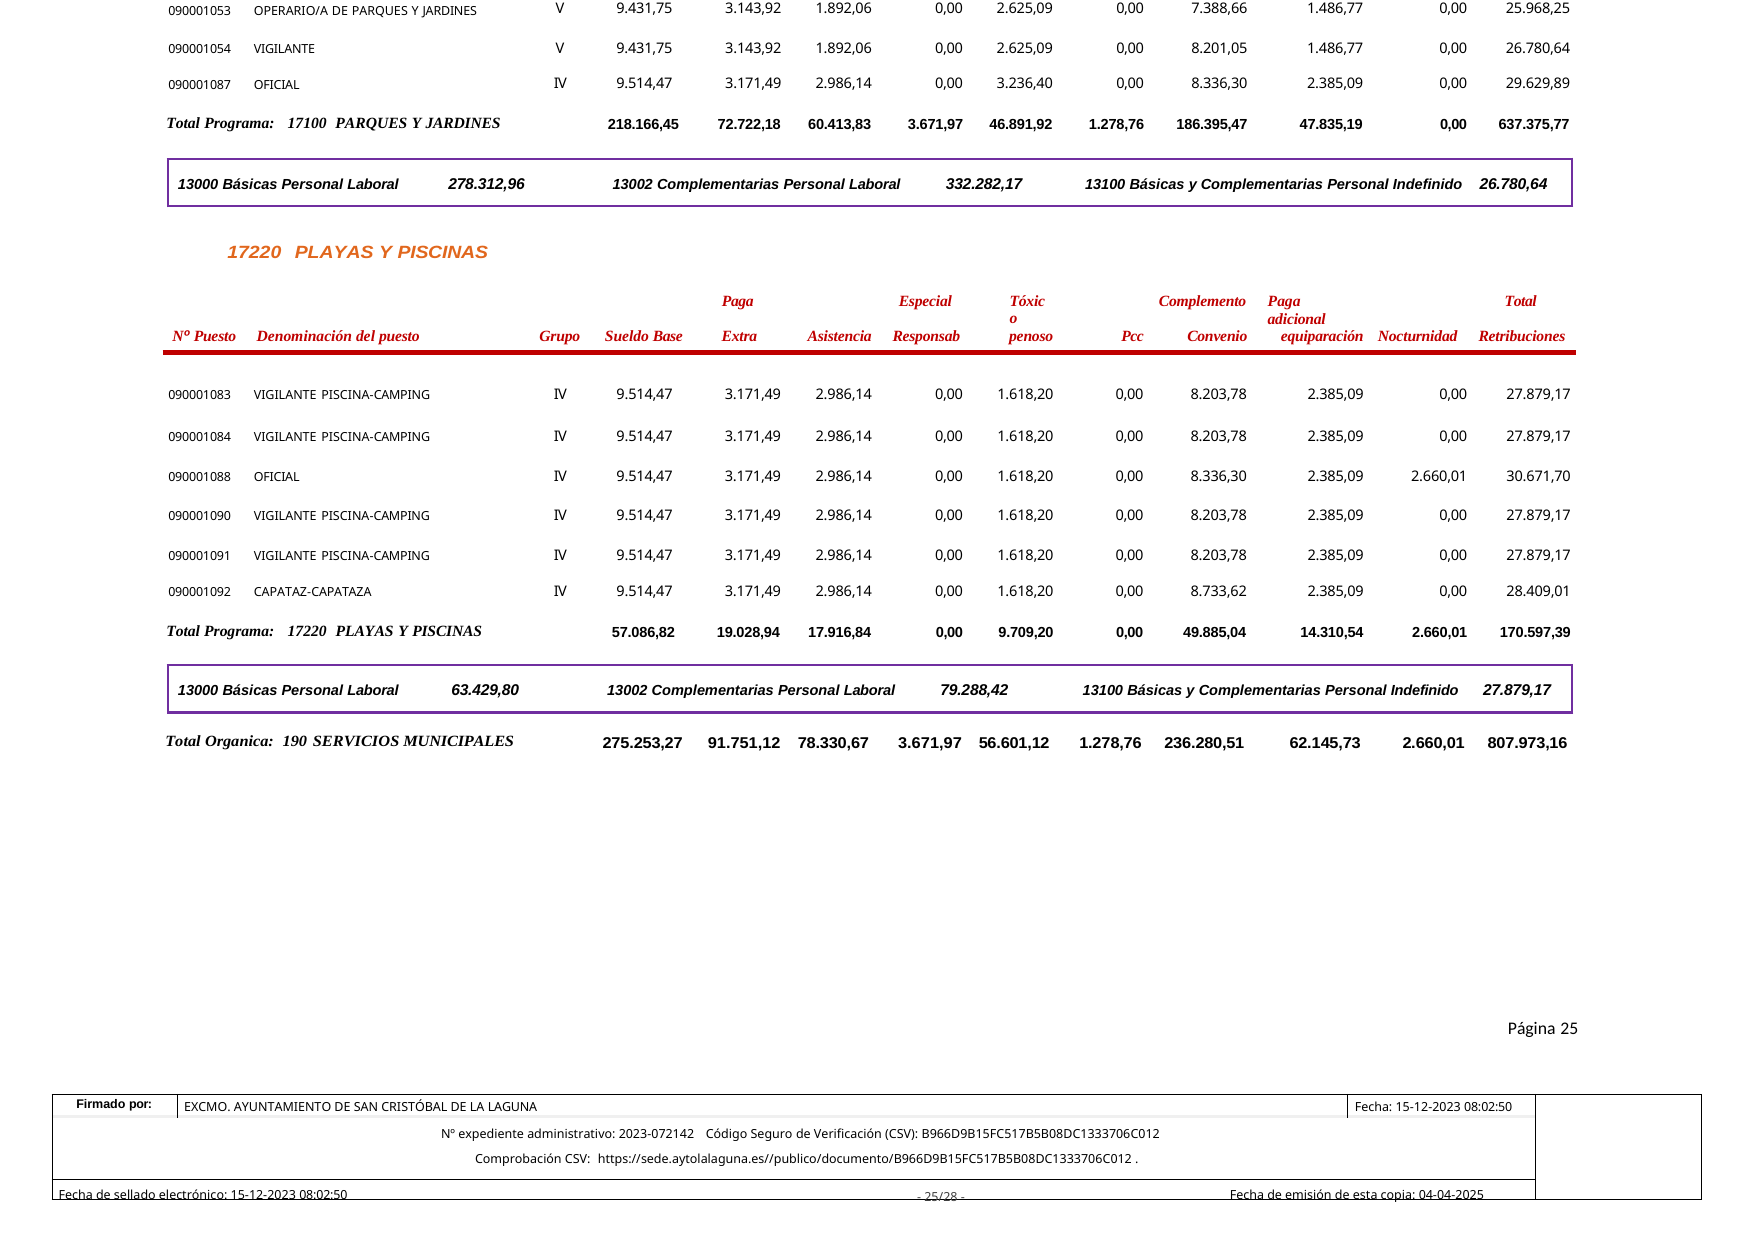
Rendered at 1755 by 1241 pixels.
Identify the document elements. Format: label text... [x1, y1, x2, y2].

text 13000 Básicas Personal Laboral 278.312,96 13002 Complementarias Personal Laboral 332.282,17 13100 Básicas y Complementarias Personal Indefinido 26.780,64 [178, 175, 1571, 193]
table_cell 3.171,49 [700, 355, 794, 411]
table_cell 3.171,49 [700, 454, 794, 494]
table_header Sueldo Base [593, 328, 700, 350]
table_cell 1.892,06 [794, 28, 889, 66]
table_cell 3.171,49 [700, 534, 794, 573]
subtitle Paga adicional [1267, 292, 1364, 328]
table_cell 0,00 [883, 494, 979, 534]
table_cell 0,00 [1085, 355, 1163, 411]
table_cell 1.618,20 [979, 454, 1085, 494]
subtitle 17220 PLAYAS Y PISCINAS [227, 242, 492, 262]
subtitle Complemento [1159, 292, 1247, 310]
table_cell 2.660,01 [1371, 454, 1472, 494]
table_cell 8.201,05 [1158, 28, 1272, 66]
table_cell Total Programa: 17100 PARQUES Y JARDINES [163, 94, 528, 134]
table_cell 0,00 [1400, 94, 1481, 134]
table_cell 8.733,62 [1164, 574, 1264, 602]
table_cell 2.385,09 [1264, 411, 1371, 454]
table_cell 3.671,97 [889, 94, 975, 134]
table_cell 9.709,20 [979, 602, 1085, 642]
table_header Denominación del puesto [245, 328, 512, 350]
table_cell 2.986,14 [794, 454, 883, 494]
table_cell 19.028,94 [700, 602, 794, 642]
table_cell OFICIAL [243, 66, 528, 94]
table_cell 27.879,17 [1473, 534, 1576, 573]
table_cell VIGILANTE PISCINA-CAMPING [245, 355, 512, 411]
table_header 1.486,77 [1272, 0, 1400, 27]
table_cell 1.278,76 [1070, 94, 1158, 134]
table_cell 29.629,89 [1481, 66, 1573, 94]
table_cell 637.375,77 [1481, 94, 1573, 134]
table_cell 8.203,78 [1164, 355, 1264, 411]
table_header equiparación [1264, 328, 1371, 350]
table_cell 46.891,92 [975, 94, 1069, 134]
table_cell CAPATAZ-CAPATAZA [245, 574, 512, 602]
table_header 9.431,75 [588, 0, 699, 27]
table_header 090001053 [163, 0, 242, 27]
table_header OPERARIO/A DE PARQUES Y JARDINES [243, 0, 528, 27]
table_cell IV [512, 454, 593, 494]
table_cell 0,00 [1371, 534, 1472, 573]
subtitle Paga [539, 291, 755, 309]
table_cell 090001083 [163, 355, 245, 411]
table_cell 0,00 [889, 28, 975, 66]
table_header Asistencia [794, 328, 883, 350]
table_cell 1.618,20 [979, 574, 1085, 602]
table_header V [528, 0, 587, 27]
table_cell 0,00 [883, 411, 979, 454]
table_cell 1.486,77 [1272, 28, 1400, 66]
table_cell VIGILANTE PISCINA-CAMPING [245, 494, 512, 534]
table_cell IV [512, 411, 593, 454]
table_cell IV [528, 66, 587, 94]
table_header Convenio [1164, 328, 1264, 350]
table_cell 0,00 [1070, 28, 1158, 66]
table_cell 2.986,14 [794, 66, 889, 94]
table_cell 2.625,09 [975, 28, 1069, 66]
table_cell 0,00 [1400, 66, 1481, 94]
table_cell 2.385,09 [1272, 66, 1400, 94]
table_cell OFICIAL [245, 454, 512, 494]
table_cell 8.336,30 [1158, 66, 1272, 94]
table_cell 0,00 [1400, 28, 1481, 66]
table_cell 57.086,82 [512, 602, 700, 642]
table_cell 9.514,47 [593, 411, 700, 454]
table_cell 0,00 [883, 355, 979, 411]
table_cell 2.986,14 [794, 534, 883, 573]
table_header Retribuciones [1473, 328, 1576, 350]
table_header 0,00 [1070, 0, 1158, 27]
table_header Nocturnidad [1371, 328, 1472, 350]
table_cell 2.986,14 [794, 411, 883, 454]
table_cell 9.431,75 [588, 28, 699, 66]
text Total Organica: 190 SERVICIOS MUNICIPALES 275.253,27 91.751,12 78.330,67 3.671,97 56.601,12 1.278,76 236.280,51 62.145,73 2.660,01 807.973,16 [165, 732, 1710, 752]
table_cell 090001087 [163, 66, 242, 94]
table_cell IV [512, 574, 593, 602]
table_cell 2.986,14 [794, 494, 883, 534]
table_cell 0,00 [889, 66, 975, 94]
table_cell 8.203,78 [1164, 534, 1264, 573]
table_cell 3.143,92 [699, 28, 794, 66]
table_cell 0,00 [883, 534, 979, 573]
table_header 2.625,09 [975, 0, 1069, 27]
subtitle Tóxico [1009, 291, 1054, 327]
table_cell 0,00 [1371, 355, 1472, 411]
table_cell 26.780,64 [1481, 28, 1573, 66]
table_cell 2.385,09 [1264, 534, 1371, 573]
subtitle Total [1368, 292, 1674, 310]
table_cell 090001088 [163, 454, 245, 494]
table_header Nº Puesto [163, 328, 245, 350]
table_cell 0,00 [883, 602, 979, 642]
table_cell 9.514,47 [593, 355, 700, 411]
table_cell 47.835,19 [1272, 94, 1400, 134]
table_cell 72.722,18 [699, 94, 794, 134]
table_cell 3.171,49 [699, 66, 794, 94]
table_cell 9.514,47 [593, 454, 700, 494]
table_header 7.388,66 [1158, 0, 1272, 27]
table_cell 0,00 [1085, 454, 1163, 494]
table_cell 9.514,47 [593, 534, 700, 573]
table_cell 27.879,17 [1473, 494, 1576, 534]
table_cell 186.395,47 [1158, 94, 1272, 134]
table_header Grupo [512, 328, 593, 350]
table_cell 2.986,14 [794, 355, 883, 411]
table_cell 27.879,17 [1473, 355, 1576, 411]
text 13000 Básicas Personal Laboral 63.429,80 13002 Complementarias Personal Laboral 79.288,42 13100 Básicas y Complementarias Personal Indefinido 27.879,17 [178, 681, 1571, 699]
table_cell 090001092 [163, 574, 245, 602]
table_cell 3.171,49 [700, 574, 794, 602]
table_header 3.143,92 [699, 0, 794, 27]
table_cell 0,00 [1085, 574, 1163, 602]
table_cell 14.310,54 [1264, 602, 1371, 642]
table_cell 3.236,40 [975, 66, 1069, 94]
table_cell 2.986,14 [794, 574, 883, 602]
table_cell 2.660,01 [1371, 602, 1472, 642]
table_cell 090001091 [163, 534, 245, 573]
table_cell 170.597,39 [1473, 602, 1576, 642]
table_cell 28.409,01 [1473, 574, 1576, 602]
table_cell 9.514,47 [593, 494, 700, 534]
table_cell 1.618,20 [979, 534, 1085, 573]
table_cell 27.879,17 [1473, 411, 1576, 454]
table_cell 0,00 [1070, 66, 1158, 94]
table_cell VIGILANTE [243, 28, 528, 66]
table_cell 2.385,09 [1264, 574, 1371, 602]
table_cell 0,00 [1085, 494, 1163, 534]
table_cell 17.916,84 [794, 602, 883, 642]
subtitle Especial [759, 292, 953, 310]
table_cell 9.514,47 [593, 574, 700, 602]
table_cell 8.203,78 [1164, 494, 1264, 534]
table_cell IV [512, 494, 593, 534]
table_cell 1.618,20 [979, 494, 1085, 534]
table_cell V [528, 28, 587, 66]
table_cell 0,00 [1085, 411, 1163, 454]
table_cell 8.336,30 [1164, 454, 1264, 494]
table_cell 0,00 [883, 454, 979, 494]
table_cell 30.671,70 [1473, 454, 1576, 494]
table_cell Total Programa: 17220 PLAYAS Y PISCINAS [163, 602, 512, 642]
table_cell 1.618,20 [979, 355, 1085, 411]
table_cell 0,00 [1085, 534, 1163, 573]
table_header Extra [700, 328, 794, 350]
table_header 0,00 [889, 0, 975, 27]
table_cell 090001090 [163, 494, 245, 534]
table_cell 090001054 [163, 28, 242, 66]
table_cell VIGILANTE PISCINA-CAMPING [245, 411, 512, 454]
table_cell 9.514,47 [588, 66, 699, 94]
table_cell VIGILANTE PISCINA-CAMPING [245, 534, 512, 573]
table_header Responsab [883, 328, 979, 350]
table_header Pcc [1085, 328, 1163, 350]
table_cell 0,00 [1085, 602, 1163, 642]
table_cell 0,00 [1371, 494, 1472, 534]
table_cell 2.385,09 [1264, 494, 1371, 534]
table_header 1.892,06 [794, 0, 889, 27]
table_cell 0,00 [883, 574, 979, 602]
table_cell 218.166,45 [528, 94, 699, 134]
table_cell 2.385,09 [1264, 355, 1371, 411]
table_cell IV [512, 534, 593, 573]
table_cell 8.203,78 [1164, 411, 1264, 454]
table_cell 60.413,83 [794, 94, 889, 134]
table_cell 1.618,20 [979, 411, 1085, 454]
table_cell 0,00 [1371, 411, 1472, 454]
table_cell IV [512, 355, 593, 411]
table_cell 49.885,04 [1164, 602, 1264, 642]
table_header 0,00 [1400, 0, 1481, 27]
table_cell 2.385,09 [1264, 454, 1371, 494]
table_header 25.968,25 [1481, 0, 1573, 27]
table_header penoso [979, 328, 1085, 350]
table_cell 0,00 [1371, 574, 1472, 602]
table_cell 090001084 [163, 411, 245, 454]
table_cell 3.171,49 [700, 411, 794, 454]
table_cell 3.171,49 [700, 494, 794, 534]
